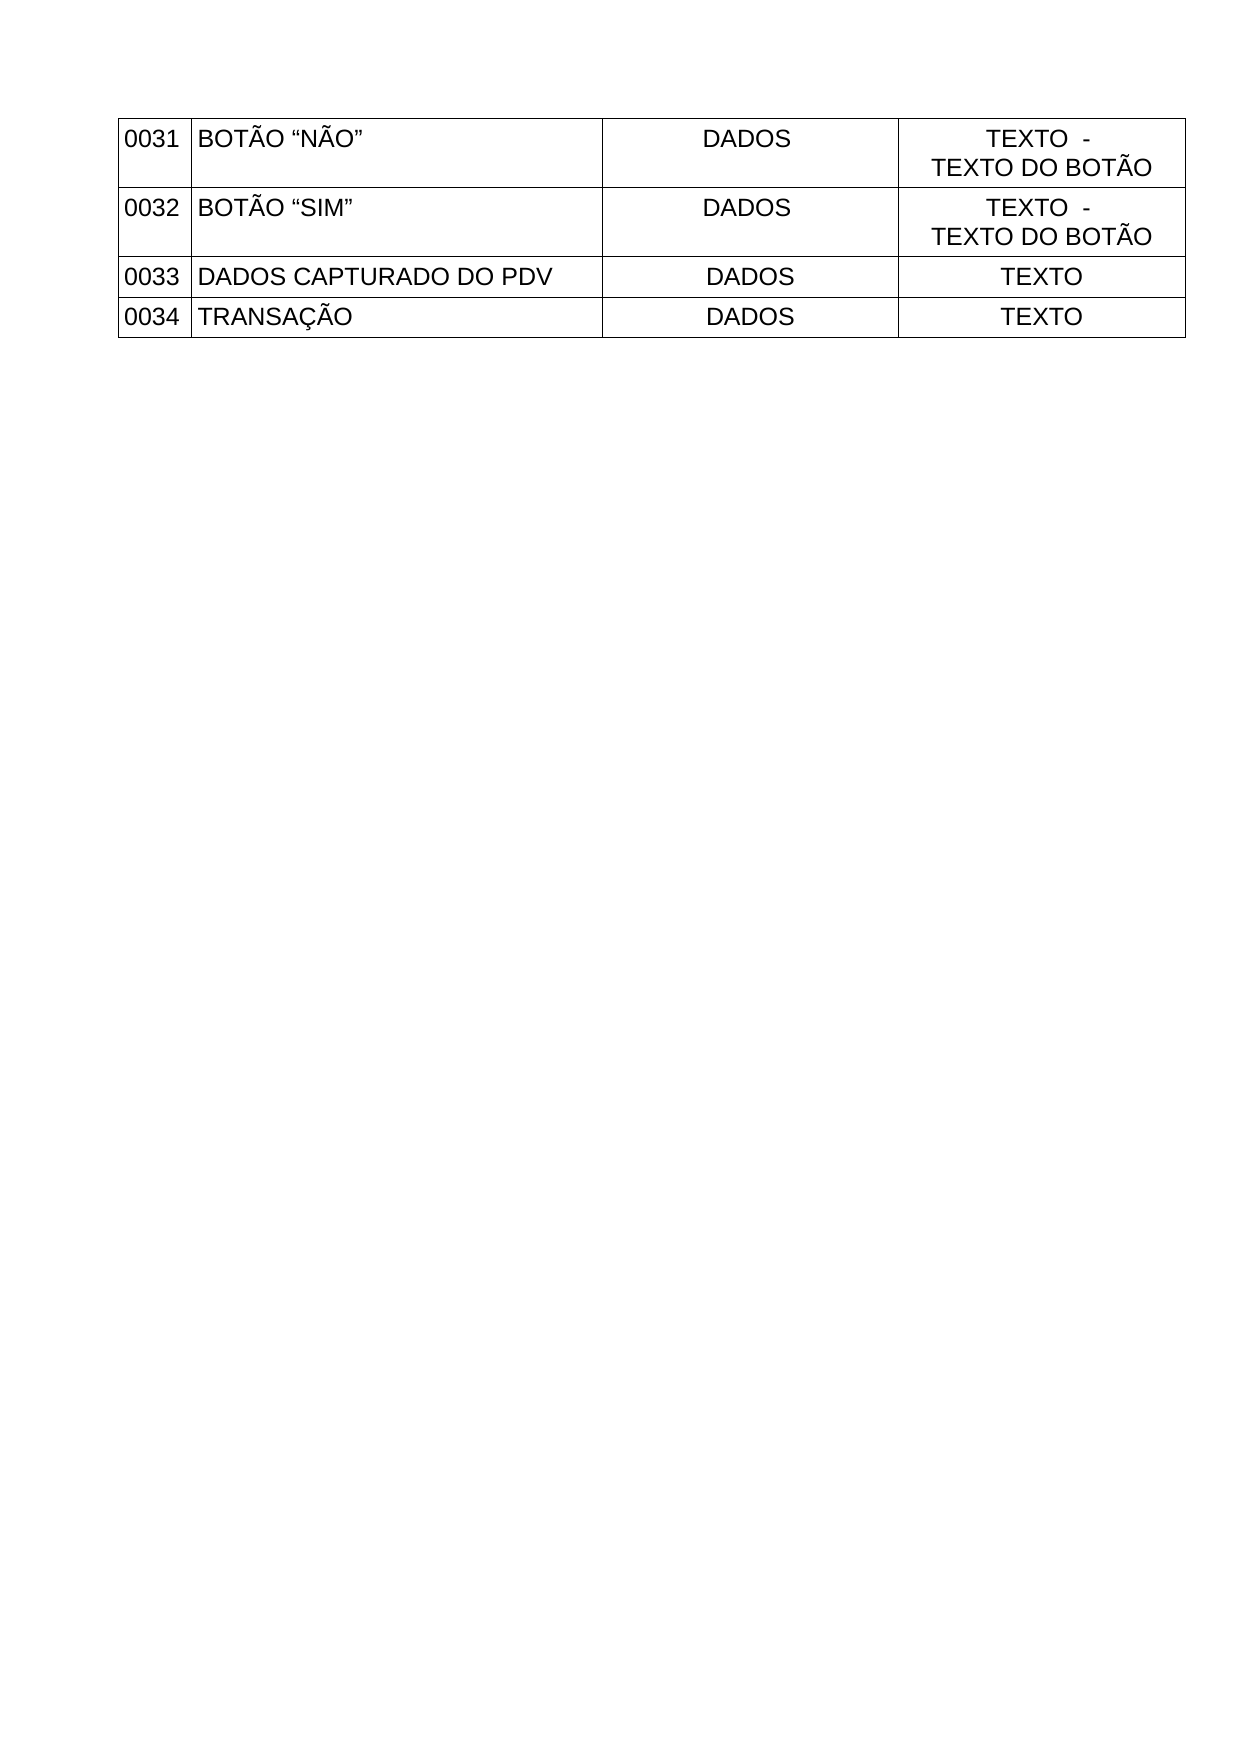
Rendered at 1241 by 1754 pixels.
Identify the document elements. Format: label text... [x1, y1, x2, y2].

table_cell TRANSAÇÃO [192, 298, 602, 337]
table_cell TEXTO [899, 257, 1185, 297]
table_cell 0032 [119, 188, 191, 256]
table_cell TEXTO - TEXTO DO BOTÃO [899, 188, 1185, 256]
table_cell 0033 [119, 257, 191, 297]
table_cell BOTÃO “NÃO” [192, 119, 602, 187]
table_cell DADOS [603, 119, 898, 187]
table_cell DADOS [603, 298, 898, 337]
table_cell DADOS [603, 188, 898, 256]
table_cell BOTÃO “SIM” [192, 188, 602, 256]
table_cell DADOS CAPTURADO DO PDV [192, 257, 602, 297]
table_cell DADOS [603, 257, 898, 297]
table_cell TEXTO - TEXTO DO BOTÃO [899, 119, 1185, 187]
table_cell 0034 [119, 298, 191, 337]
table_cell 0031 [119, 119, 191, 187]
table_cell TEXTO [899, 298, 1185, 337]
